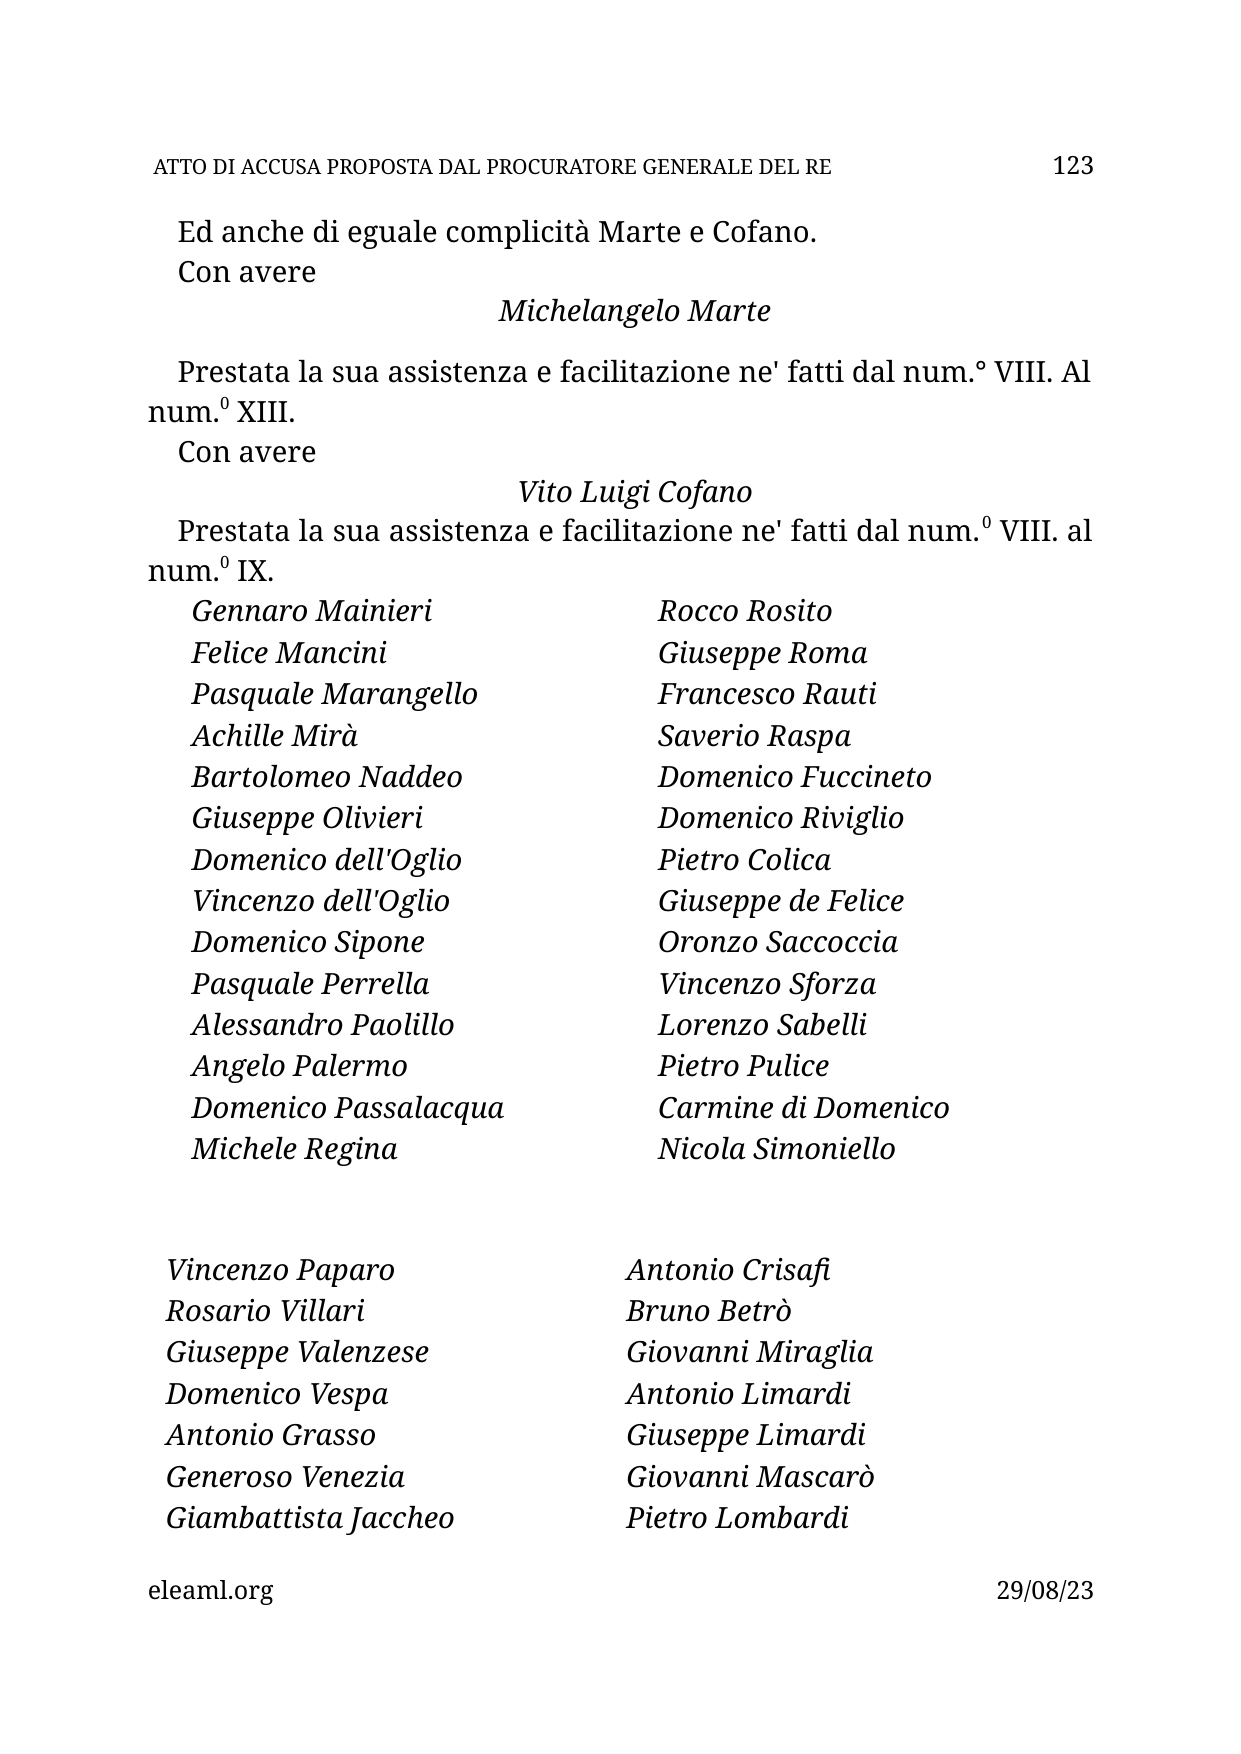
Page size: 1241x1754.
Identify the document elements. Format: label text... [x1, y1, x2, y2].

table_cell Giuseppe Roma [628, 631, 1078, 673]
table_cell Oronzo Saccoccia [628, 921, 1078, 962]
table_cell Achille Mirà [162, 714, 628, 755]
table_header Gennaro Mainieri [162, 590, 628, 631]
table_cell Domenico Sipone [162, 921, 628, 962]
table_cell Giuseppe Limardi [626, 1414, 1074, 1455]
table_cell Giovanni Mascarò [626, 1455, 1074, 1496]
table_cell Giuseppe Valenzese [166, 1331, 626, 1372]
table_cell Giuseppe Olivieri [162, 797, 628, 838]
table_cell Pasquale Marangello [162, 673, 628, 714]
table_cell Alessandro Paolillo [162, 1004, 628, 1045]
table_cell Nicola Simoniello [628, 1128, 1078, 1169]
table_cell Domenico Fuccineto [628, 755, 1078, 797]
table_header Antonio Crisafi [626, 1248, 1074, 1289]
table_cell Angelo Palermo [162, 1045, 628, 1086]
table_cell Lorenzo Sabelli [628, 1004, 1078, 1045]
text Con avere [148, 251, 1093, 291]
table_header Rocco Rosito [628, 590, 1078, 631]
table_cell Vincenzo Sforza [628, 962, 1078, 1003]
text Ed anche di eguale complicità Marte e Cofano. [148, 211, 1093, 251]
text Vito Luigi Cofano [148, 471, 1093, 511]
table_cell Carmine di Domenico [628, 1086, 1078, 1127]
table_header Vincenzo Paparo [166, 1248, 626, 1289]
table_cell Pasquale Perrella [162, 962, 628, 1003]
table_cell Pietro Colica [628, 838, 1078, 879]
table_cell Saverio Raspa [628, 714, 1078, 755]
table_cell Generoso Venezia [166, 1455, 626, 1496]
table_cell Giovanni Miraglia [626, 1331, 1074, 1372]
table_cell Michele Regina [162, 1128, 628, 1169]
text Prestata la sua assistenza e facilitazione ne' fatti dal num.0 VIII. al num.0 IX. [148, 511, 1093, 590]
table_cell Giambattista Jaccheo [166, 1496, 626, 1538]
table_cell Felice Mancini [162, 631, 628, 673]
table_cell Rosario Villari [166, 1290, 626, 1331]
table_cell Bruno Betrò [626, 1290, 1074, 1331]
table_cell Pietro Pulice [628, 1045, 1078, 1086]
table_cell Francesco Rauti [628, 673, 1078, 714]
table_cell Bartolomeo Naddeo [162, 755, 628, 797]
table_cell Domenico Riviglio [628, 797, 1078, 838]
text Michelangelo Marte [148, 291, 1093, 330]
text Con avere [148, 431, 1093, 471]
table_cell Domenico dell'Oglio [162, 838, 628, 879]
table_cell Domenico Passalacqua [162, 1086, 628, 1127]
table_cell Antonio Grasso [166, 1414, 626, 1455]
table_cell Domenico Vespa [166, 1372, 626, 1414]
table_cell Giuseppe de Felice [628, 879, 1078, 921]
table_cell Vincenzo dell'Oglio [162, 879, 628, 921]
text Prestata la sua assistenza e facilitazione ne' fatti dal num.° VIII. Al num.0 XIII. [148, 352, 1093, 431]
table_cell Pietro Lombardi [626, 1496, 1074, 1538]
table_cell Antonio Limardi [626, 1372, 1074, 1414]
